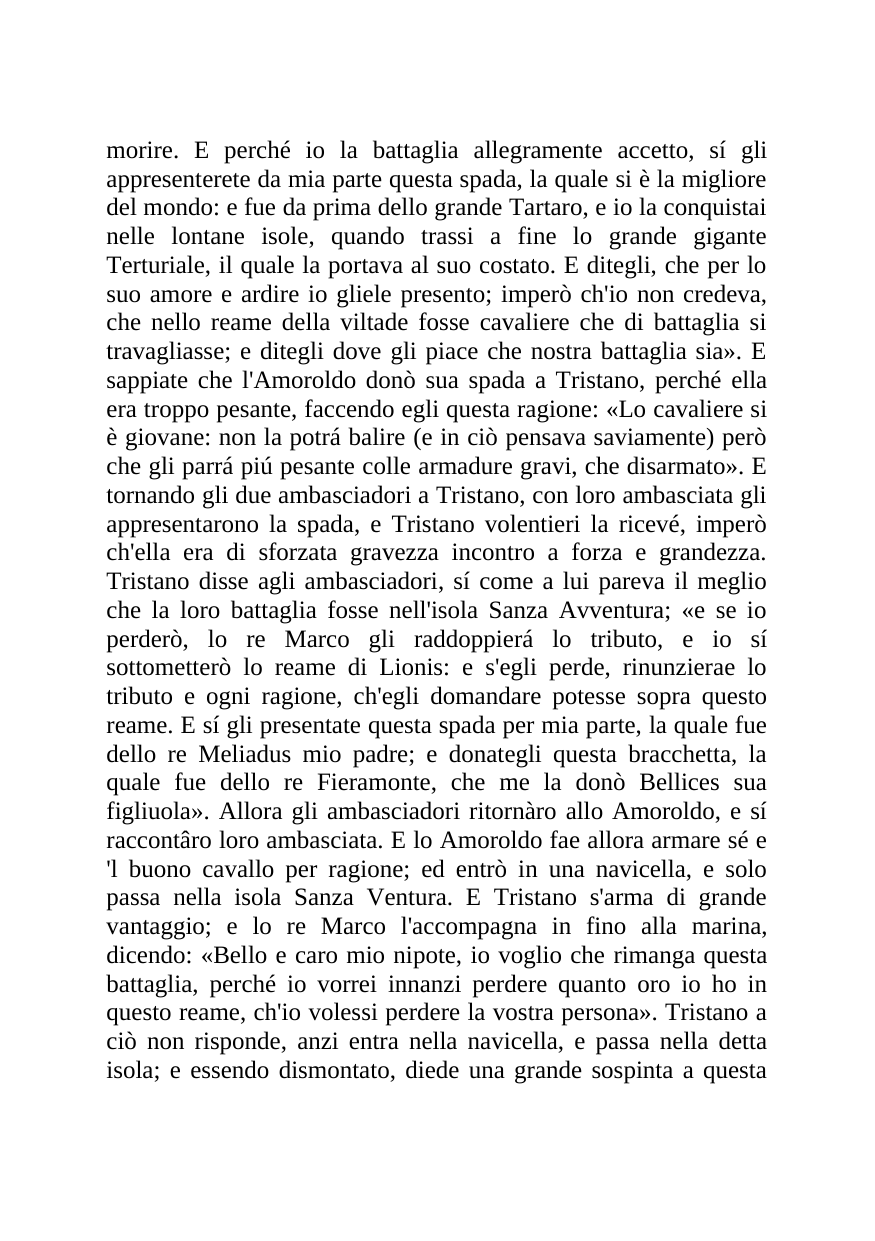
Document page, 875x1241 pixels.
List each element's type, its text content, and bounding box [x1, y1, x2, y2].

text morire. E perché io la battaglia allegramente accetto, sí gli appresenterete da mia parte questa spada, la quale si è la migliore del mondo: e fue da prima dello grande Tartaro, e io la conquistai nelle lontane isole, quando trassi a fine lo grande gigante Terturiale, il quale la portava al suo costato. E ditegli, che per lo suo amore e ardire io gliele presento; imperò ch'io non credeva, che nello reame della viltade fosse cavaliere che di battaglia si travagliasse; e ditegli dove gli piace che nostra battaglia sia». E sappiate che l'Amoroldo donò sua spada a Tristano, perché ella era troppo pesante, faccendo egli questa ragione: «Lo cavaliere si è giovane: non la potrá balire (e in ciò pensava saviamente) però che gli parrá piú pesante colle armadure gravi, che disarmato». E tornando gli due ambasciadori a Tristano, con loro ambasciata gli appresentarono la spada, e Tristano volentieri la ricevé, imperò ch'ella era di sforzata gravezza incontro a forza e grandezza. Tristano disse agli ambasciadori, sí come a lui pareva il meglio che la loro battaglia fosse nell'isola Sanza Avventura; «e se io perderò, lo re Marco gli raddoppierá lo tributo, e io sí sottometterò lo reame di Lionis: e s'egli perde, rinunzierae lo tributo e ogni ragione, ch'egli domandare potesse sopra questo reame. E sí gli presentate questa spada per mia parte, la quale fue dello re Meliadus mio padre; e donategli questa bracchetta, la quale fue dello re Fieramonte, che me la donò Bellices sua figliuola». Allora gli ambasciadori ritornàro allo Amoroldo, e sí raccontâro loro ambasciata. E lo Amoroldo fae allora armare sé e 'l buono cavallo per ragione; ed entrò in una navicella, e solo passa nella isola Sanza Ventura. E Tristano s'arma di grande vantaggio; e lo re Marco l'accompagna in fino alla marina, dicendo: «Bello e caro mio nipote, io voglio che rimanga questa battaglia, perché io vorrei innanzi perdere quanto oro io ho in questo reame, ch'io volessi perdere la vostra persona». Tristano a ciò non risponde, anzi entra nella navicella, e passa nella detta isola; e essendo dismontato, diede una grande sospinta a questa [106, 135, 768, 1084]
